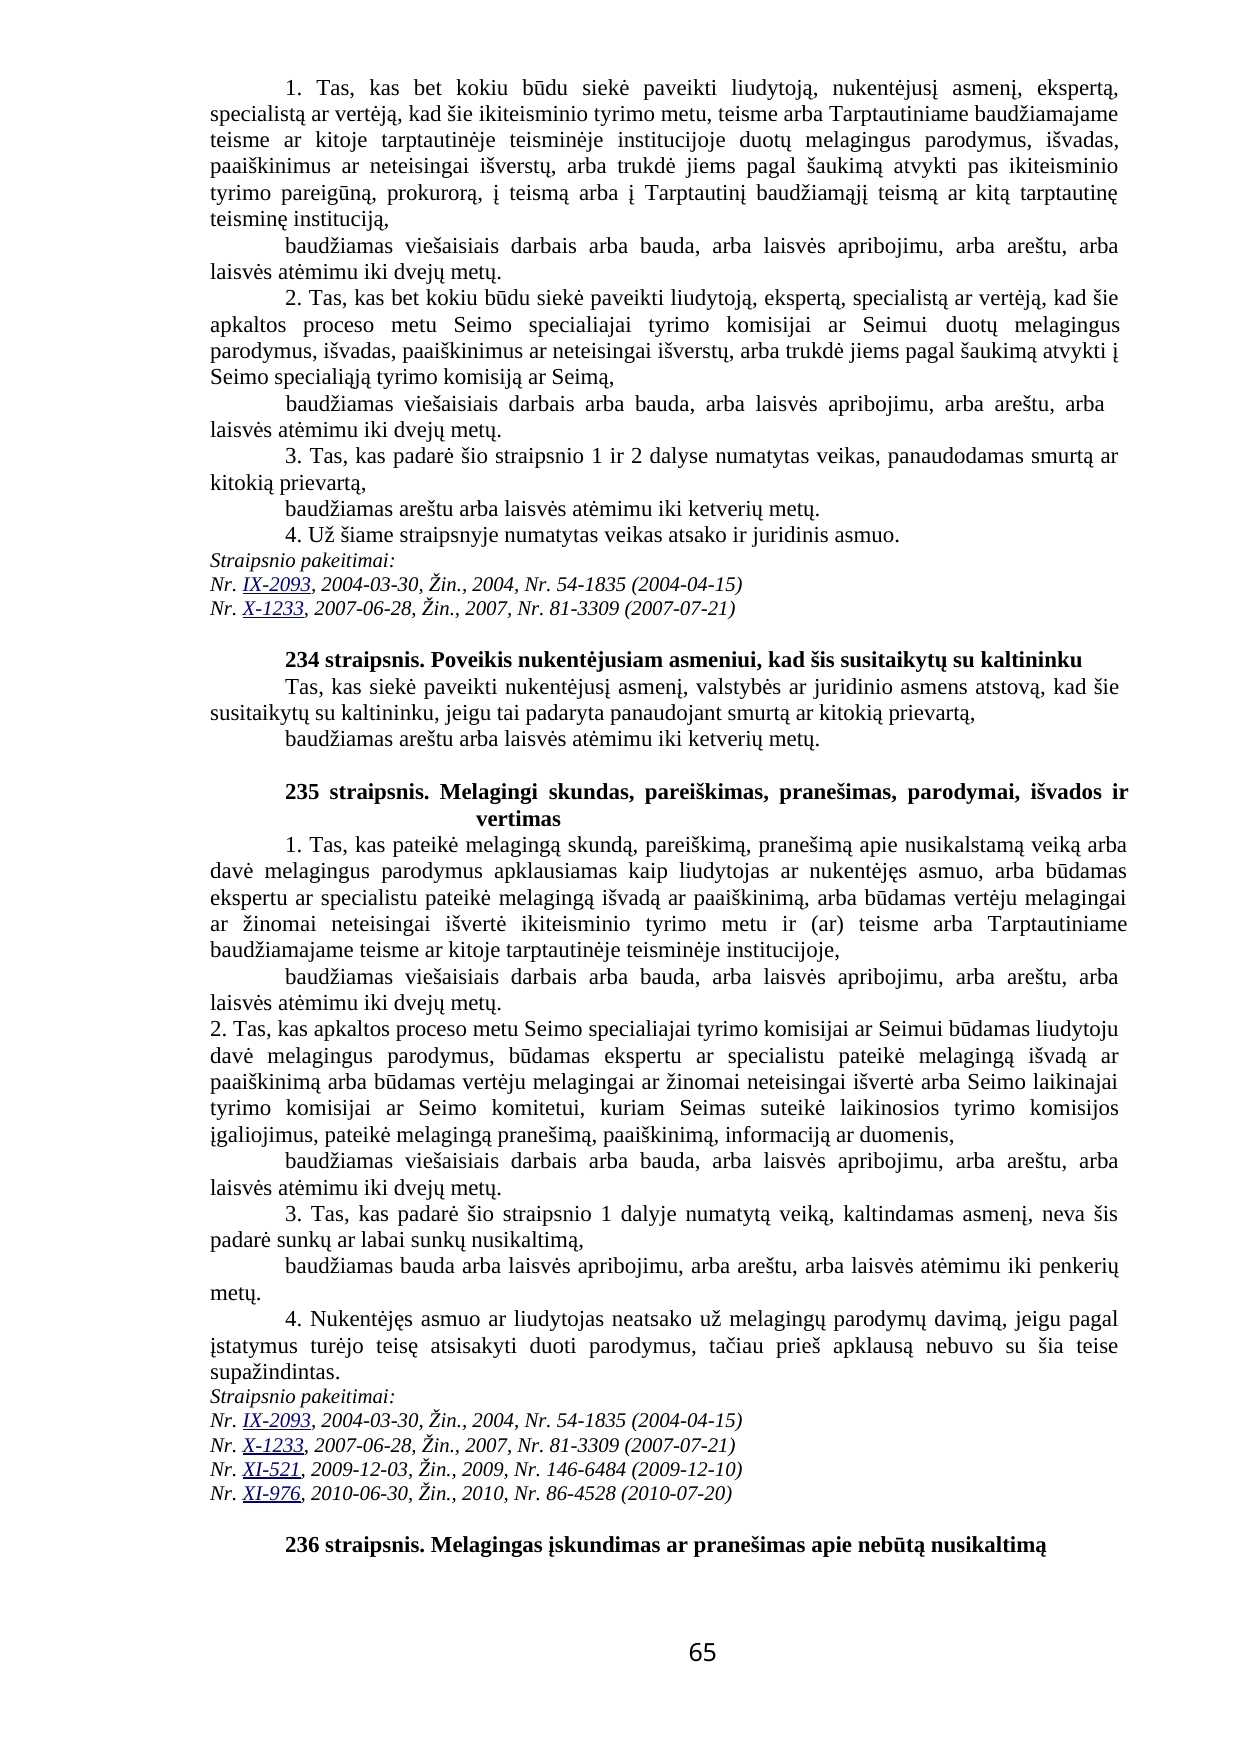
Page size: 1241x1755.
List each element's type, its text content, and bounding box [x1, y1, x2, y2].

text Nr. XI-976, 2010-06-30, Žin., 2010, Nr. 86-4528 (2010-07-20) [210, 1481, 1120, 1505]
text Nr. XI-521, 2009-12-03, Žin., 2009, Nr. 146-6484 (2009-12-10) [210, 1457, 1120, 1481]
text Straipsnio pakeitimai: [210, 548, 1120, 572]
text 1. Tas, kas bet kokiu būdu siekė paveikti liudytoją, nukentėjusį asmenį, ekspertą, specialistą ar vertėją, kad šie ikiteisminio tyrimo metu, teisme arba Tarptautiniame baudžiamajame teisme ar kitoje tarptautinėje teisminėje institucijoje duotų melagingus parodymus, išvadas, paaiškinimus ar neteisingai išverstų, arba trukdė jiems pagal šaukimą atvykti pas ikiteisminio tyrimo pareigūną, prokurorą, į teismą arba į Tarptautinį baudžiamąjį teismą ar kitą tarptautinę teisminę instituciją, [210, 73, 1120, 232]
text baudžiamas viešaisiais darbais arba bauda, arba laisvės apribojimu, arba areštu, arba laisvės atėmimu iki dvejų metų. [210, 963, 1120, 1015]
text 236 straipsnis. Melagingas įskundimas ar pranešimas apie nebūtą nusikaltimą [285, 1531, 1120, 1557]
text 1. Tas, kas pateikė melagingą skundą, pareiškimą, pranešimą apie nusikalstamą veiką arba davė melagingus parodymus apklausiamas kaip liudytojas ar nukentėjęs asmuo, arba būdamas ekspertu ar specialistu pateikė melagingą išvadą ar paaiškinimą, arba būdamas vertėju melagingai ar žinomai neteisingai išvertė ikiteisminio tyrimo metu ir (ar) teisme arba Tarptautiniame baudžiamajame teisme ar kitoje tarptautinėje teisminėje institucijoje, [210, 831, 1129, 963]
text Nr. IX-2093, 2004-03-30, Žin., 2004, Nr. 54-1835 (2004-04-15) [210, 572, 1120, 596]
text baudžiamas bauda arba laisvės apribojimu, arba areštu, arba laisvės atėmimu iki penkerių metų. [210, 1253, 1120, 1305]
text baudžiamas viešaisiais darbais arba bauda, arba laisvės apribojimu, arba areštu, arba laisvės atėmimu iki dvejų metų. [210, 232, 1120, 284]
text 3. Tas, kas padarė šio straipsnio 1 dalyje numatytą veiką, kaltindamas asmenį, neva šis padarė sunkų ar labai sunkų nusikaltimą, [210, 1200, 1120, 1253]
text 3. Tas, kas padarė šio straipsnio 1 ir 2 dalyse numatytas veikas, panaudodamas smurtą ar kitokią prievartą, [210, 442, 1120, 495]
text baudžiamas viešaisiais darbais arba bauda, arba laisvės apribojimu, arba areštu, arba laisvės atėmimu iki dvejų metų. [210, 1147, 1120, 1200]
text Nr. IX-2093, 2004-03-30, Žin., 2004, Nr. 54-1835 (2004-04-15) [210, 1408, 1120, 1432]
text 2. Tas, kas apkaltos proceso metu Seimo specialiajai tyrimo komisijai ar Seimui būdamas liudytoju davė melagingus parodymus, būdamas ekspertu ar specialistu pateikė melagingą išvadą ar paaiškinimą arba būdamas vertėju melagingai ar žinomai neteisingai išvertė arba Seimo laikinajai tyrimo komisijai ar Seimo komitetui, kuriam Seimas suteikė laikinosios tyrimo komisijos įgaliojimus, pateikė melagingą pranešimą, paaiškinimą, informaciją ar duomenis, [210, 1015, 1120, 1147]
text baudžiamas viešaisiais darbais arba bauda, arba laisvės apribojimu, arba areštu, arba laisvės atėmimu iki dvejų metų. [210, 390, 1106, 442]
text Nr. X-1233, 2007-06-28, Žin., 2007, Nr. 81-3309 (2007-07-21) [210, 1432, 1120, 1457]
text baudžiamas areštu arba laisvės atėmimu iki ketverių metų. [210, 726, 1120, 752]
text 234 straipsnis. Poveikis nukentėjusiam asmeniui, kad šis susitaikytų su kaltininku [285, 646, 1120, 673]
text Straipsnio pakeitimai: [210, 1384, 1120, 1408]
text 235 straipsnis. Melagingi skundas, pareiškimas, pranešimas, parodymai, išvados ir vertimas [285, 778, 1129, 831]
text 4. Nukentėjęs asmuo ar liudytojas neatsako už melagingų parodymų davimą, jeigu pagal įstatymus turėjo teisę atsisakyti duoti parodymus, tačiau prieš apklausą nebuvo su šia teise supažindintas. [210, 1305, 1120, 1384]
text baudžiamas areštu arba laisvės atėmimu iki ketverių metų. [210, 495, 1120, 522]
text Tas, kas siekė paveikti nukentėjusį asmenį, valstybės ar juridinio asmens atstovą, kad šie susitaikytų su kaltininku, jeigu tai padaryta panaudojant smurtą ar kitokią prievartą, [210, 673, 1120, 726]
text Nr. X-1233, 2007-06-28, Žin., 2007, Nr. 81-3309 (2007-07-21) [210, 596, 1120, 620]
text 2. Tas, kas bet kokiu būdu siekė paveikti liudytoją, ekspertą, specialistą ar vertėją, kad šie apkaltos proceso metu Seimo specialiajai tyrimo komisijai ar Seimui duotų melagingus parodymus, išvadas, paaiškinimus ar neteisingai išverstų, arba trukdė jiems pagal šaukimą atvykti į Seimo specialiąją tyrimo komisiją ar Seimą, [210, 284, 1120, 390]
text 4. Už šiame straipsnyje numatytas veikas atsako ir juridinis asmuo. [210, 522, 1120, 548]
